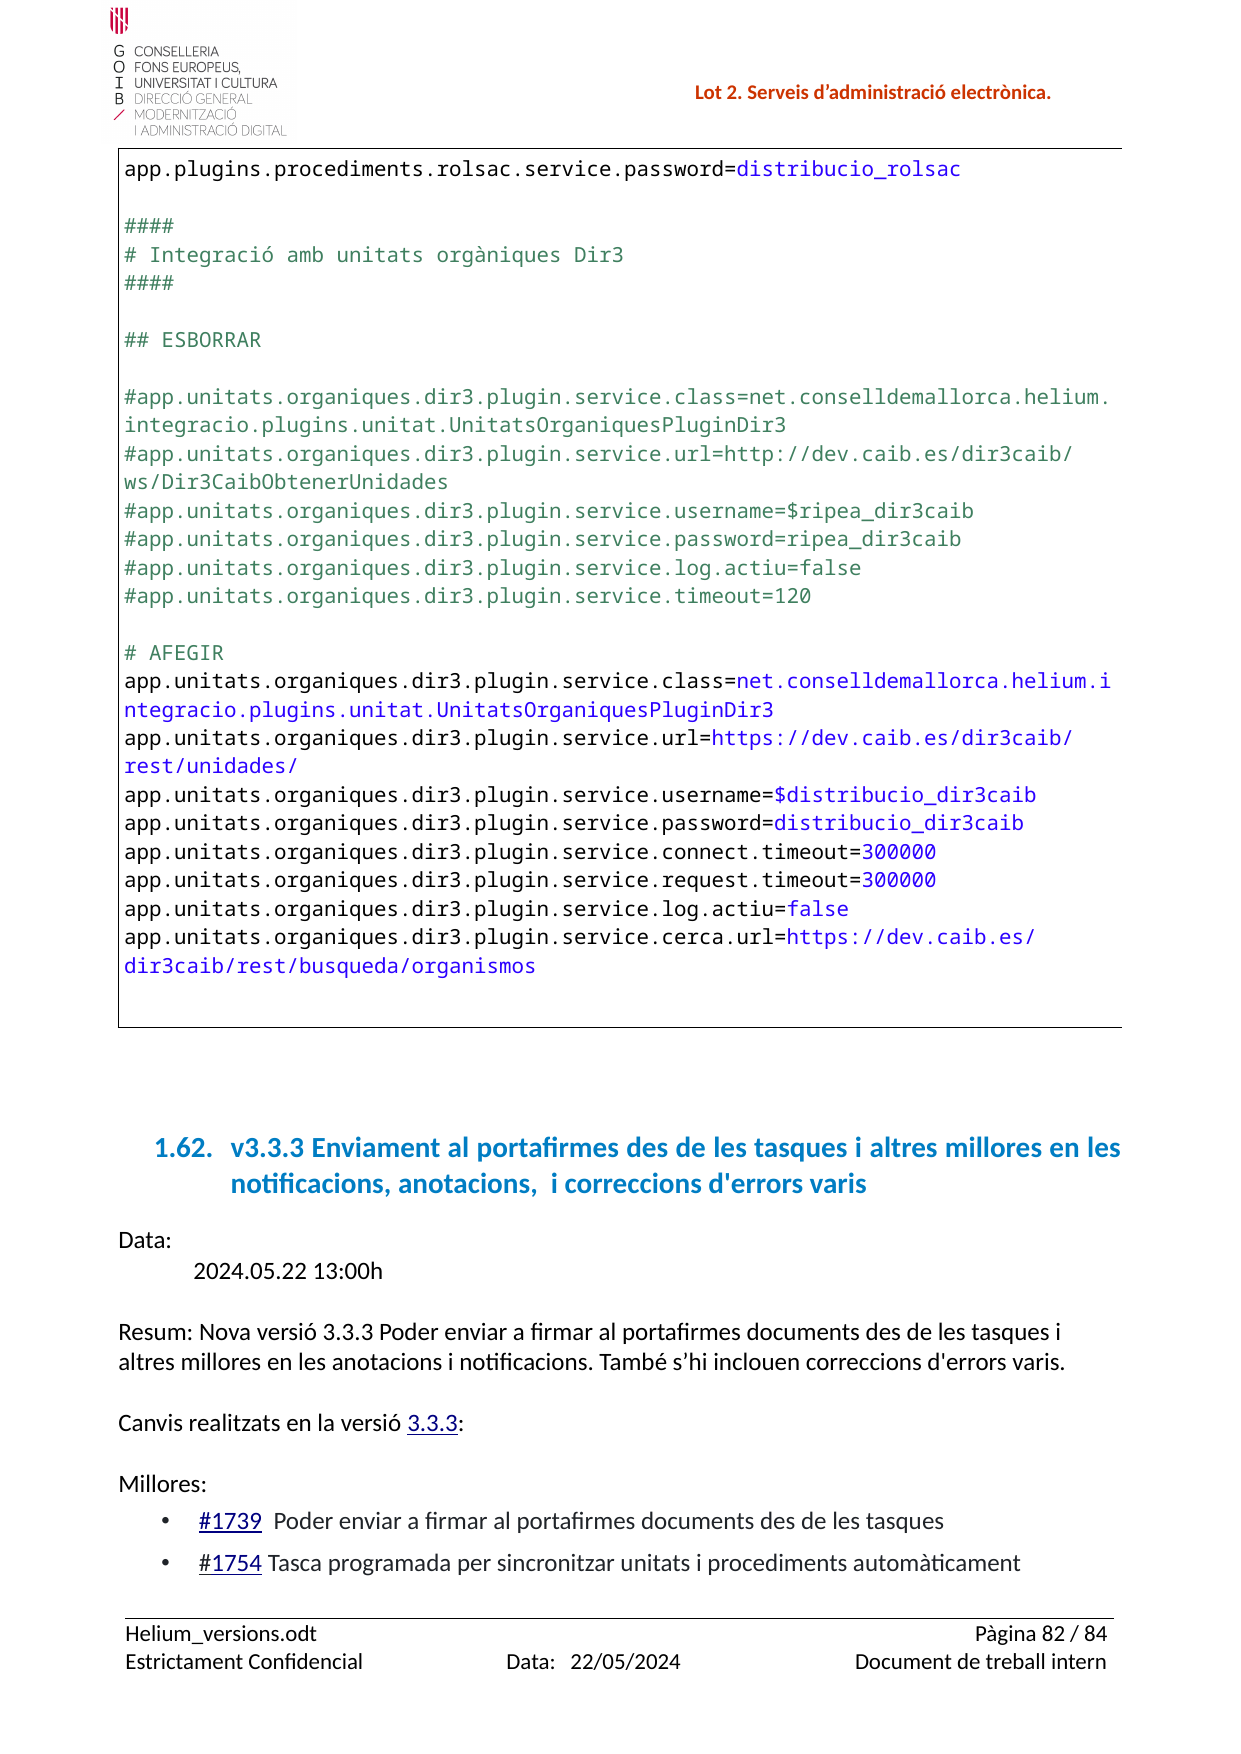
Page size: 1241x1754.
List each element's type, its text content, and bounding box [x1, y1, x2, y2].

text Canvis realitzats en la versió 3.3.3: [118, 1408, 1122, 1438]
text Data: [118, 1224, 1122, 1255]
table_header app.plugins.procediments.rolsac.service.password=distribucio_rolsac #### # Integració amb unitats orgàniques Dir3 #### ## ESBORRAR #app.unitats.organiques.dir3.plugin.service.class=net.conselldemallorca.helium.integracio.plugins.unitat.UnitatsOrganiquesPluginDir3 #app.unitats.organiques.dir3.plugin.service.url=http://dev.caib.es/dir3caib/ws/Dir3CaibObtenerUnidades #app.unitats.organiques.dir3.plugin.service.username=$ripea_dir3caib #app.unitats.organiques.dir3.plugin.service.password=ripea_dir3caib #app.unitats.organiques.dir3.plugin.service.log.actiu=false #app.unitats.organiques.dir3.plugin.service.timeout=120 # AFEGIR app.unitats.organiques.dir3.plugin.service.class=net.conselldemallorca.helium.integracio.plugins.unitat.UnitatsOrganiquesPluginDir3 app.unitats.organiques.dir3.plugin.service.url=https://dev.caib.es/dir3caib/rest/unidades/ app.unitats.organiques.dir3.plugin.service.username=$distribucio_dir3caib app.unitats.organiques.dir3.plugin.service.password=distribucio_dir3caib app.unitats.organiques.dir3.plugin.service.connect.timeout=300000 app.unitats.organiques.dir3.plugin.service.request.timeout=300000 app.unitats.organiques.dir3.plugin.service.log.actiu=false app.unitats.organiques.dir3.plugin.service.cerca.url=https://dev.caib.es/dir3caib/rest/busqueda/organismos [119, 149, 1122, 1027]
text Resum: Nova versió 3.3.3 Poder enviar a firmar al portafirmes documents des de les tasques i altres millores en les anotacions i notificacions. També s’hi inclouen correccions d'errors varis. [118, 1316, 1122, 1377]
text Millores: [118, 1469, 1122, 1499]
text 2024.05.22 13:00h [118, 1255, 1122, 1286]
subtitle v3.3.3 Enviament al portafirmes des de les tasques i altres millores en les notificacions, anotacions, i correccions d'errors varis [153, 1129, 1122, 1201]
picture [100, 0, 297, 144]
list #1739 Poder enviar a firmar al portafirmes documents des de les tasques [161, 1505, 1122, 1536]
list #1754 Tasca programada per sincronitzar unitats i procediments automàticament [161, 1547, 1122, 1578]
